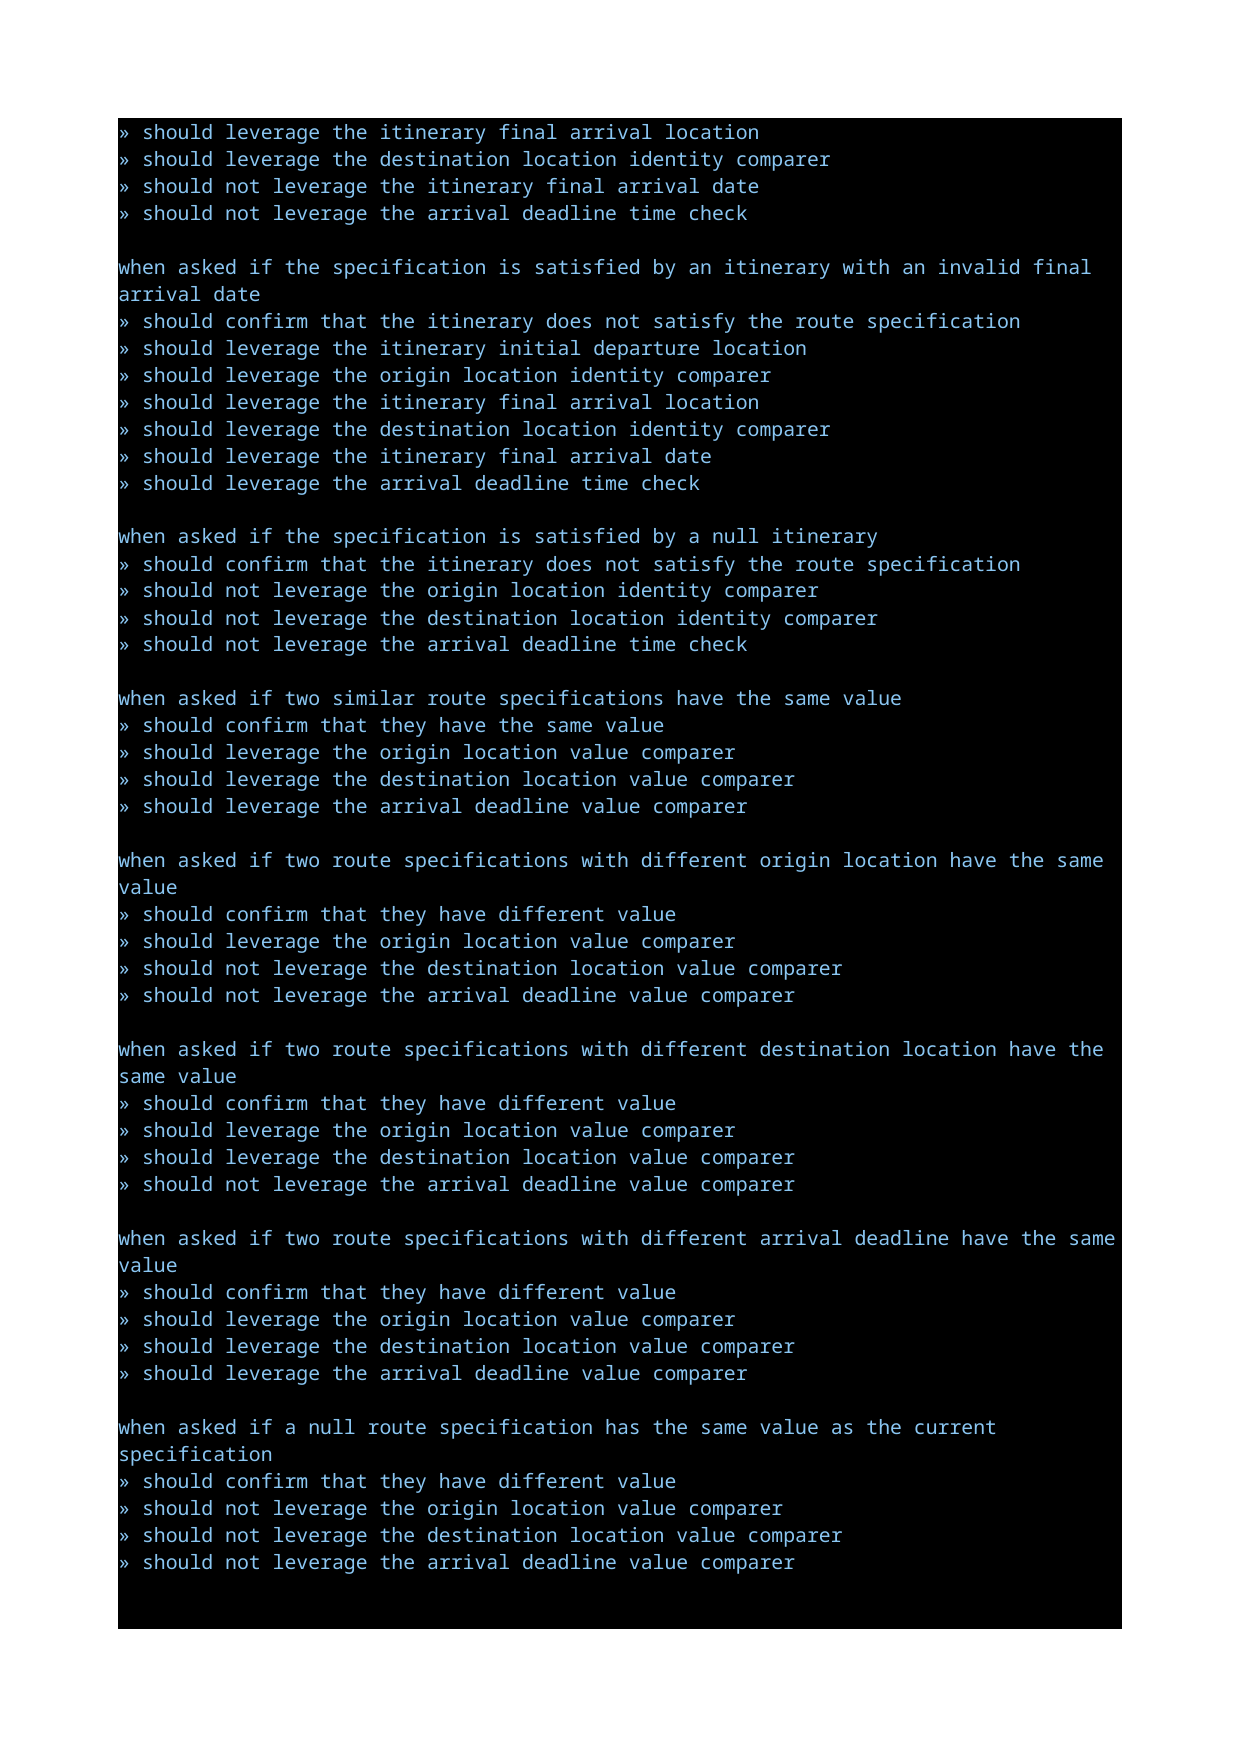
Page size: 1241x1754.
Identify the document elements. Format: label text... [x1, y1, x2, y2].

text » should leverage the destination location identity comparer [118, 145, 1122, 172]
text » should not leverage the arrival deadline value comparer [118, 981, 1122, 1008]
text » should confirm that they have different value [118, 901, 1122, 927]
text » should confirm that they have different value [118, 1467, 1122, 1494]
text » should confirm that the itinerary does not satisfy the route specification [118, 550, 1122, 577]
text when asked if the specification is satisfied by a null itinerary [118, 523, 1122, 550]
text » should not leverage the destination location identity comparer [118, 604, 1122, 631]
text » should not leverage the arrival deadline value comparer [118, 1170, 1122, 1197]
text » should not leverage the arrival deadline time check [118, 199, 1122, 226]
text when asked if two route specifications with different origin location have the same value [118, 847, 1122, 901]
text » should leverage the origin location value comparer [118, 927, 1122, 954]
text » should leverage the destination location identity comparer [118, 415, 1122, 442]
text when asked if two route specifications with different arrival deadline have the same value [118, 1224, 1122, 1278]
text » should leverage the origin location value comparer [118, 1116, 1122, 1143]
text » should leverage the destination location value comparer [118, 766, 1122, 793]
text » should not leverage the destination location value comparer [118, 1521, 1122, 1548]
text » should leverage the origin location value comparer [118, 739, 1122, 766]
text » should leverage the arrival deadline time check [118, 469, 1122, 496]
text » should not leverage the itinerary final arrival date [118, 172, 1122, 199]
text » should leverage the itinerary final arrival location [118, 388, 1122, 415]
text when asked if two route specifications with different destination location have the same value [118, 1035, 1122, 1089]
text when asked if the specification is satisfied by an itinerary with an invalid final arrival date [118, 253, 1122, 307]
text » should not leverage the arrival deadline time check [118, 631, 1122, 658]
text » should not leverage the origin location identity comparer [118, 577, 1122, 604]
text » should confirm that they have the same value [118, 712, 1122, 739]
text when asked if two similar route specifications have the same value [118, 685, 1122, 712]
text » should leverage the destination location value comparer [118, 1143, 1122, 1170]
text » should confirm that the itinerary does not satisfy the route specification [118, 307, 1122, 334]
text when asked if a null route specification has the same value as the current specification [118, 1413, 1122, 1467]
text » should leverage the itinerary initial departure location [118, 334, 1122, 361]
text » should not leverage the arrival deadline value comparer [118, 1548, 1122, 1575]
text » should confirm that they have different value [118, 1089, 1122, 1116]
text » should leverage the itinerary final arrival location [118, 118, 1122, 145]
text » should confirm that they have different value [118, 1278, 1122, 1305]
text » should leverage the arrival deadline value comparer [118, 1359, 1122, 1386]
text » should leverage the origin location identity comparer [118, 361, 1122, 388]
text » should leverage the arrival deadline value comparer [118, 793, 1122, 819]
text » should leverage the origin location value comparer [118, 1305, 1122, 1332]
text » should not leverage the destination location value comparer [118, 954, 1122, 981]
text » should leverage the destination location value comparer [118, 1332, 1122, 1359]
text » should leverage the itinerary final arrival date [118, 442, 1122, 469]
text » should not leverage the origin location value comparer [118, 1494, 1122, 1521]
